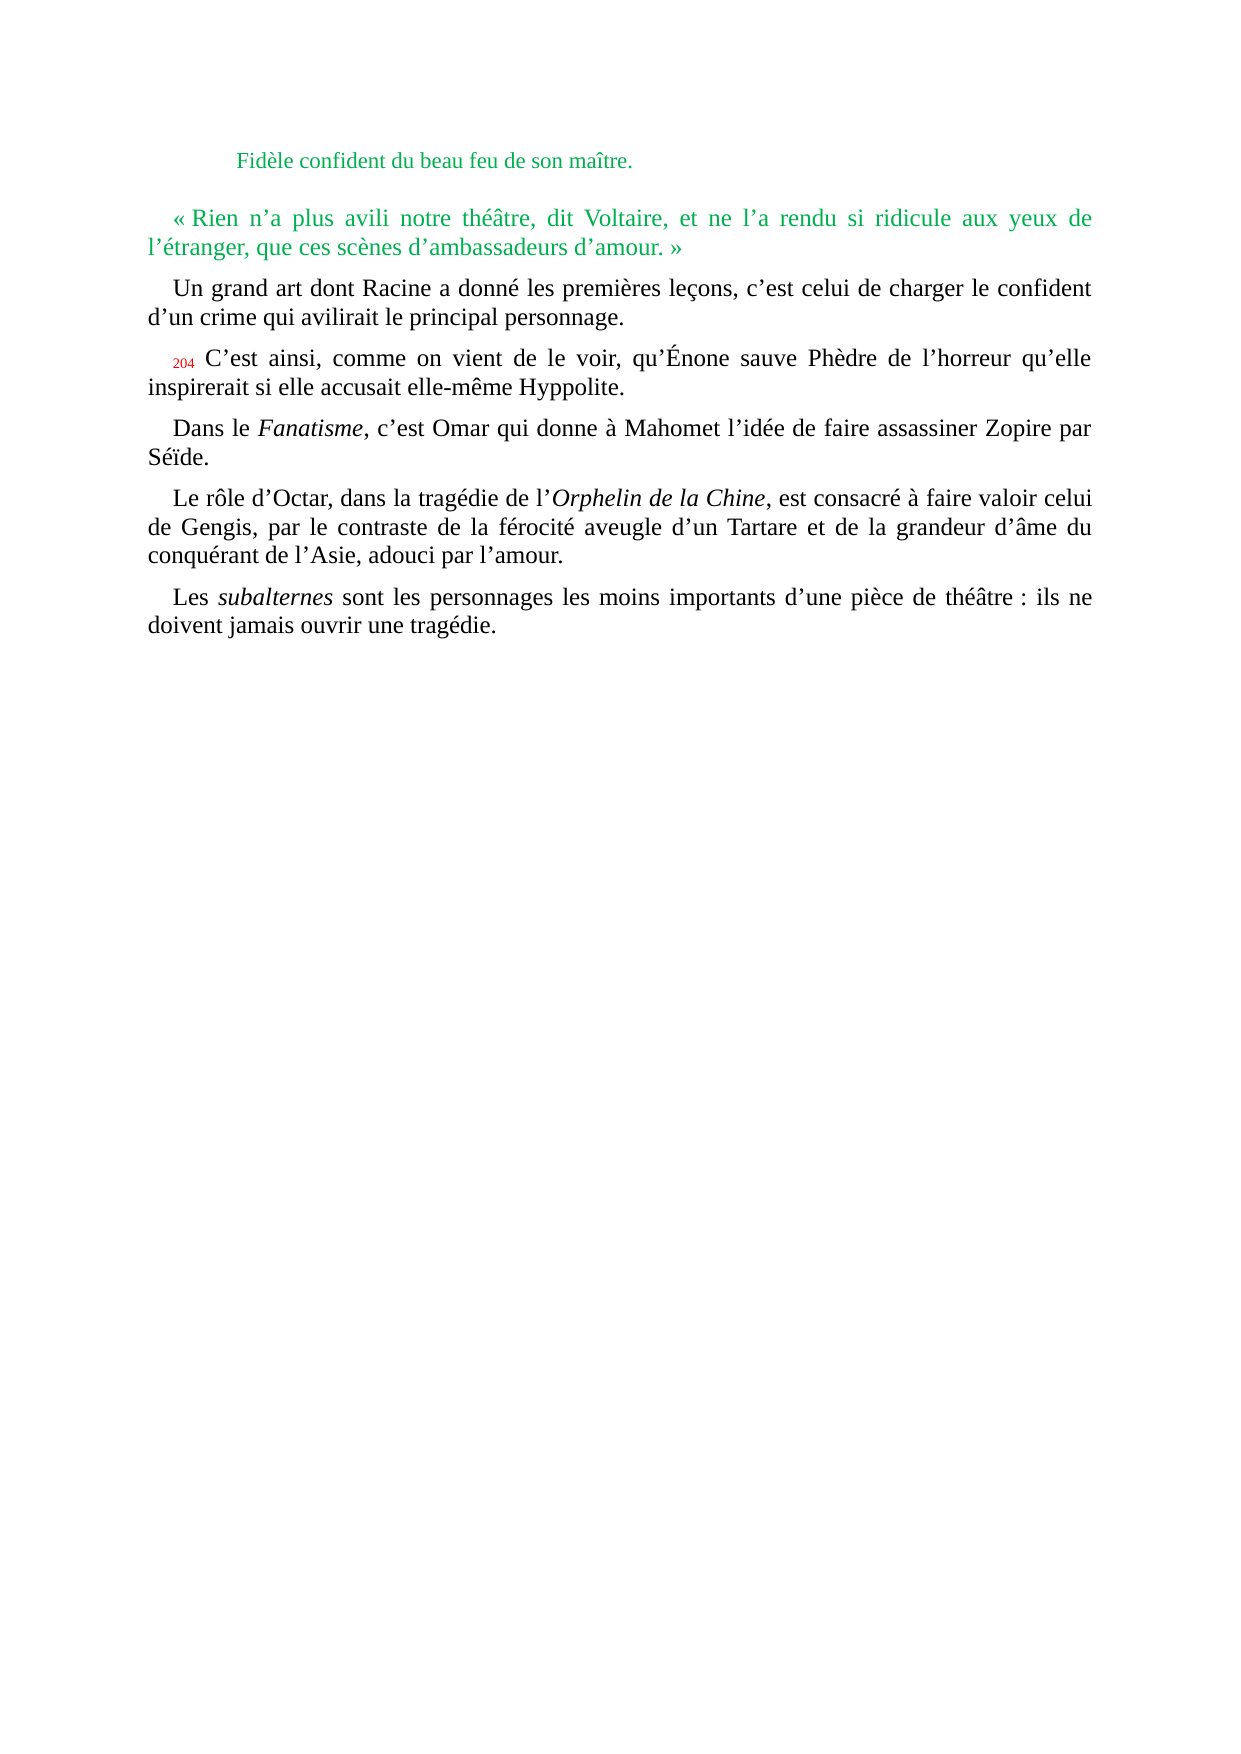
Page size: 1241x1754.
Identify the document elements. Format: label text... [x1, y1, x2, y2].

text Un grand art dont Racine a donné les premières leçons, c’est celui de charger le confident d’un crime qui avilirait le principal personnage. [148, 273, 1093, 330]
text Le rôle d’Octar, dans la tragédie de l’Orphelin de la Chine, est consacré à faire valoir celui de Gengis, par le contraste de la férocité aveugle d’un Tartare et de la grandeur d’âme du conquérant de l’Asie, adouci par l’amour. [148, 483, 1093, 569]
text « Rien n’a plus avili notre théâtre, dit Voltaire, et ne l’a rendu si ridicule aux yeux de l’étranger, que ces scènes d’ambassadeurs d’amour. » [148, 203, 1093, 260]
text Fidèle confident du beau feu de son maître. [236, 148, 1093, 174]
text 204 C’est ainsi, comme on vient de le voir, qu’Énone sauve Phèdre de l’horreur qu’elle inspirerait si elle accusait elle-même Hyppolite. [148, 343, 1093, 400]
text Les subalternes sont les personnages les moins importants d’une pièce de théâtre : ils ne doivent jamais ouvrir une tragédie. [148, 582, 1093, 639]
text Dans le Fanatisme, c’est Omar qui donne à Mahomet l’idée de faire assassiner Zopire par Séïde. [148, 413, 1093, 470]
